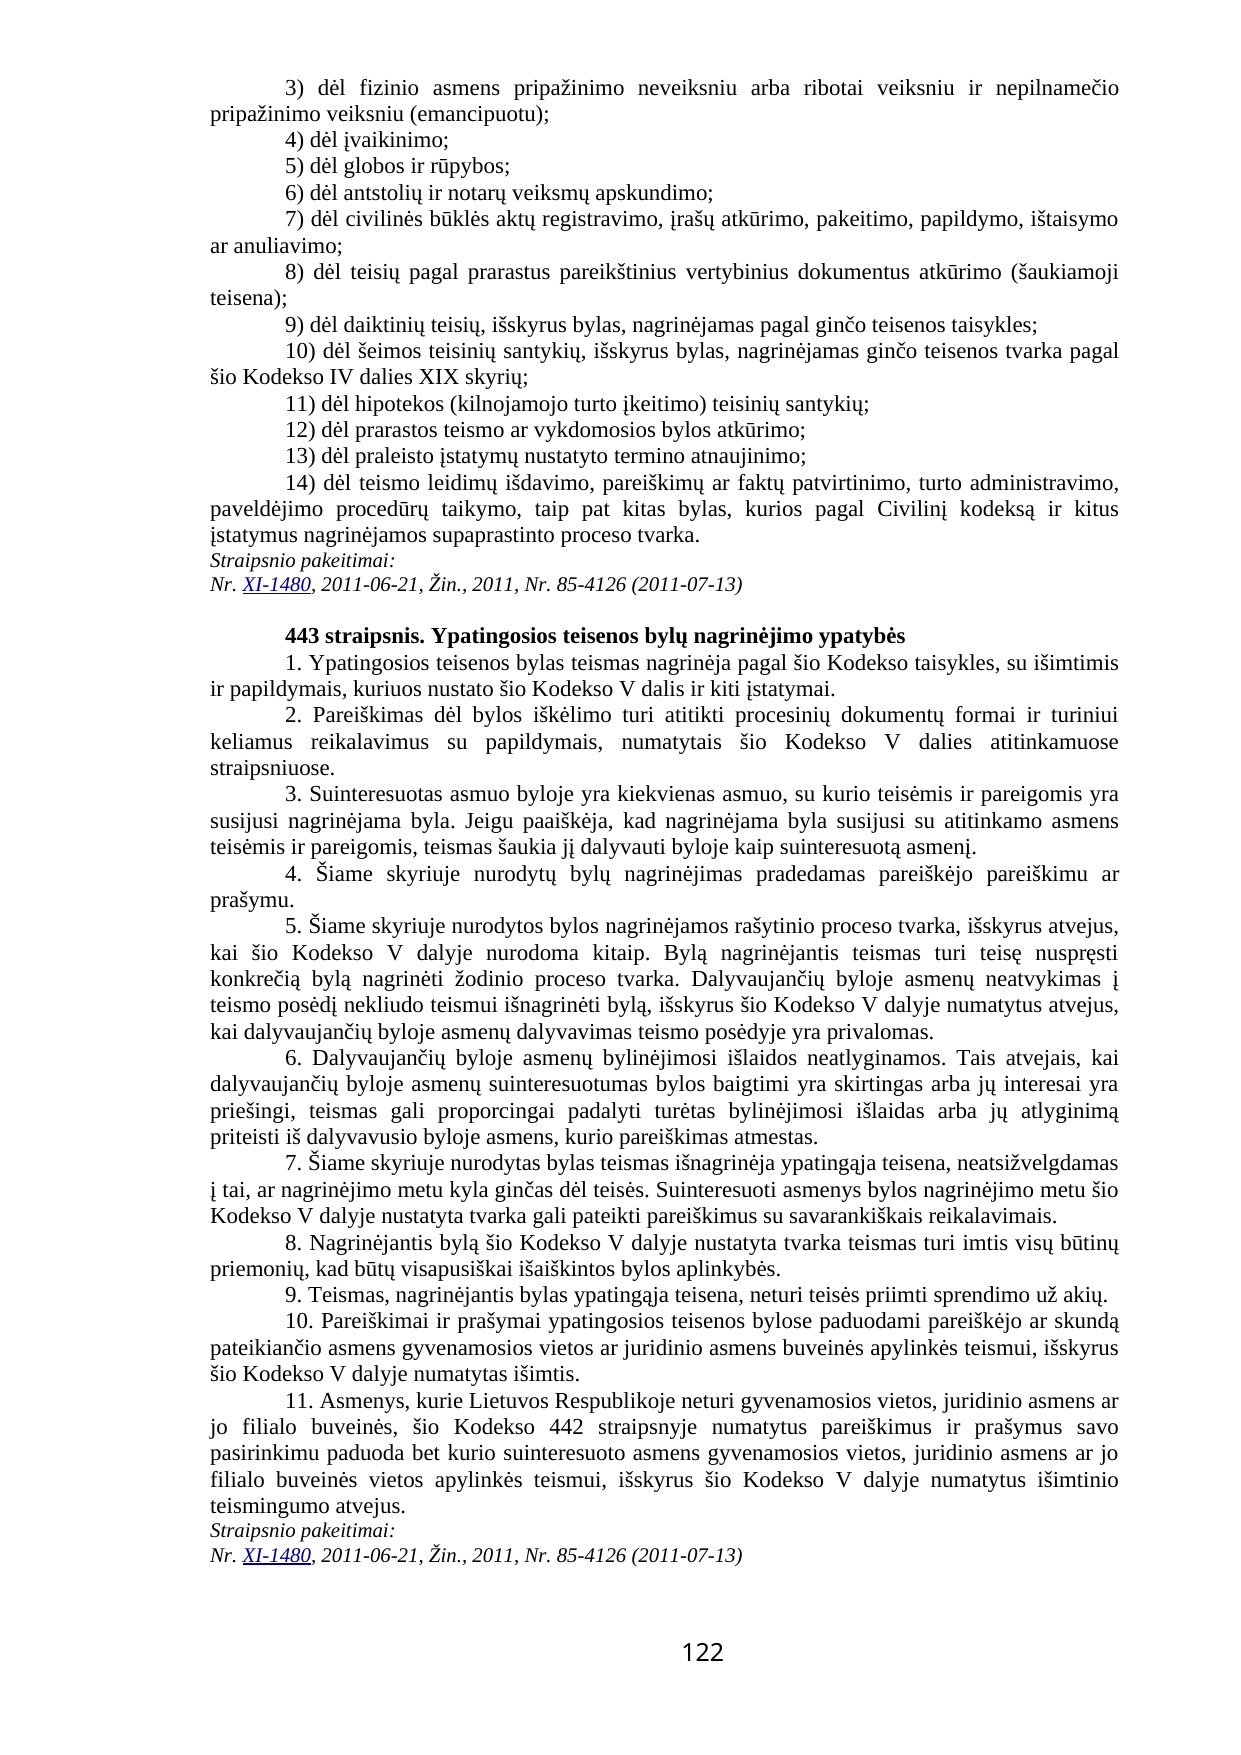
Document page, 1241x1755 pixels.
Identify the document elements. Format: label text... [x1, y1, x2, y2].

text 14) dėl teismo leidimų išdavimo, pareiškimų ar faktų patvirtinimo, turto administravimo, paveldėjimo procedūrų taikymo, taip pat kitas bylas, kurios pagal Civilinį kodeksą ir kitus įstatymus nagrinėjamos supaprastinto proceso tvarka. [210, 469, 1120, 548]
text Straipsnio pakeitimai: [210, 548, 1120, 572]
text 5) dėl globos ir rūpybos; [210, 153, 1120, 179]
text 8. Nagrinėjantis bylą šio Kodekso V dalyje nustatyta tvarka teismas turi imtis visų būtinų priemonių, kad būtų visapusiškai išaiškintos bylos aplinkybės. [210, 1228, 1120, 1281]
text Nr. XI-1480, 2011-06-21, Žin., 2011, Nr. 85-4126 (2011-07-13) [210, 1542, 1120, 1567]
text 11) dėl hipotekos (kilnojamojo turto įkeitimo) teisinių santykių; [210, 390, 1120, 416]
text 11. Asmenys, kurie Lietuvos Respublikoje neturi gyvenamosios vietos, juridinio asmens ar jo filialo buveinės, šio Kodekso 442 straipsnyje numatytus pareiškimus ir prašymus savo pasirinkimu paduoda bet kurio suinteresuoto asmens gyvenamosios vietos, juridinio asmens ar jo filialo buveinės vietos apylinkės teismui, išskyrus šio Kodekso V dalyje numatytus išimtinio teismingumo atvejus. [210, 1387, 1120, 1518]
text 4. Šiame skyriuje nurodytų bylų nagrinėjimas pradedamas pareiškėjo pareiškimu ar prašymu. [210, 859, 1120, 912]
text 7. Šiame skyriuje nurodytas bylas teismas išnagrinėja ypatingąja teisena, neatsižvelgdamas į tai, ar nagrinėjimo metu kyla ginčas dėl teisės. Suinteresuoti asmenys bylos nagrinėjimo metu šio Kodekso V dalyje nustatyta tvarka gali pateikti pareiškimus su savarankiškais reikalavimais. [210, 1149, 1120, 1228]
text Nr. XI-1480, 2011-06-21, Žin., 2011, Nr. 85-4126 (2011-07-13) [210, 572, 1120, 596]
text 9. Teismas, nagrinėjantis bylas ypatingąja teisena, neturi teisės priimti sprendimo už akių. [210, 1281, 1120, 1308]
text 9) dėl daiktinių teisių, išskyrus bylas, nagrinėjamas pagal ginčo teisenos taisykles; [210, 311, 1120, 337]
text 443 straipsnis. Ypatingosios teisenos bylų nagrinėjimo ypatybės [210, 622, 1120, 649]
text 12) dėl prarastos teismo ar vykdomosios bylos atkūrimo; [210, 416, 1120, 442]
text 5. Šiame skyriuje nurodytos bylos nagrinėjamos rašytinio proceso tvarka, išskyrus atvejus, kai šio Kodekso V dalyje nurodoma kitaip. Bylą nagrinėjantis teismas turi teisę nuspręsti konkrečią bylą nagrinėti žodinio proceso tvarka. Dalyvaujančių byloje asmenų neatvykimas į teismo posėdį nekliudo teismui išnagrinėti bylą, išskyrus šio Kodekso V dalyje numatytus atvejus, kai dalyvaujančių byloje asmenų dalyvavimas teismo posėdyje yra privalomas. [210, 912, 1120, 1044]
text 3) dėl fizinio asmens pripažinimo neveiksniu arba ribotai veiksniu ir nepilnamečio pripažinimo veiksniu (emancipuotu); [210, 73, 1120, 126]
text 2. Pareiškimas dėl bylos iškėlimo turi atitikti procesinių dokumentų formai ir turiniui keliamus reikalavimus su papildymais, numatytais šio Kodekso V dalies atitinkamuose straipsniuose. [210, 701, 1120, 781]
text 7) dėl civilinės būklės aktų registravimo, įrašų atkūrimo, pakeitimo, papildymo, ištaisymo ar anuliavimo; [210, 205, 1120, 258]
text 10. Pareiškimai ir prašymai ypatingosios teisenos bylose paduodami pareiškėjo ar skundą pateikiančio asmens gyvenamosios vietos ar juridinio asmens buveinės apylinkės teismui, išskyrus šio Kodekso V dalyje numatytas išimtis. [210, 1308, 1120, 1387]
text 10) dėl šeimos teisinių santykių, išskyrus bylas, nagrinėjamas ginčo teisenos tvarka pagal šio Kodekso IV dalies XIX skyrių; [210, 337, 1120, 390]
text Straipsnio pakeitimai: [210, 1518, 1120, 1542]
text 4) dėl įvaikinimo; [210, 126, 1120, 153]
text 13) dėl praleisto įstatymų nustatyto termino atnaujinimo; [210, 442, 1120, 469]
text 6. Dalyvaujančių byloje asmenų bylinėjimosi išlaidos neatlyginamos. Tais atvejais, kai dalyvaujančių byloje asmenų suinteresuotumas bylos baigtimi yra skirtingas arba jų interesai yra priešingi, teismas gali proporcingai padalyti turėtas bylinėjimosi išlaidas arba jų atlyginimą priteisti iš dalyvavusio byloje asmens, kurio pareiškimas atmestas. [210, 1044, 1120, 1149]
text 1. Ypatingosios teisenos bylas teismas nagrinėja pagal šio Kodekso taisykles, su išimtimis ir papildymais, kuriuos nustato šio Kodekso V dalis ir kiti įstatymai. [210, 649, 1120, 701]
text 3. Suinteresuotas asmuo byloje yra kiekvienas asmuo, su kurio teisėmis ir pareigomis yra susijusi nagrinėjama byla. Jeigu paaiškėja, kad nagrinėjama byla susijusi su atitinkamo asmens teisėmis ir pareigomis, teismas šaukia jį dalyvauti byloje kaip suinteresuotą asmenį. [210, 781, 1120, 859]
text 6) dėl antstolių ir notarų veiksmų apskundimo; [210, 179, 1120, 205]
text 8) dėl teisių pagal prarastus pareikštinius vertybinius dokumentus atkūrimo (šaukiamoji teisena); [210, 258, 1120, 311]
